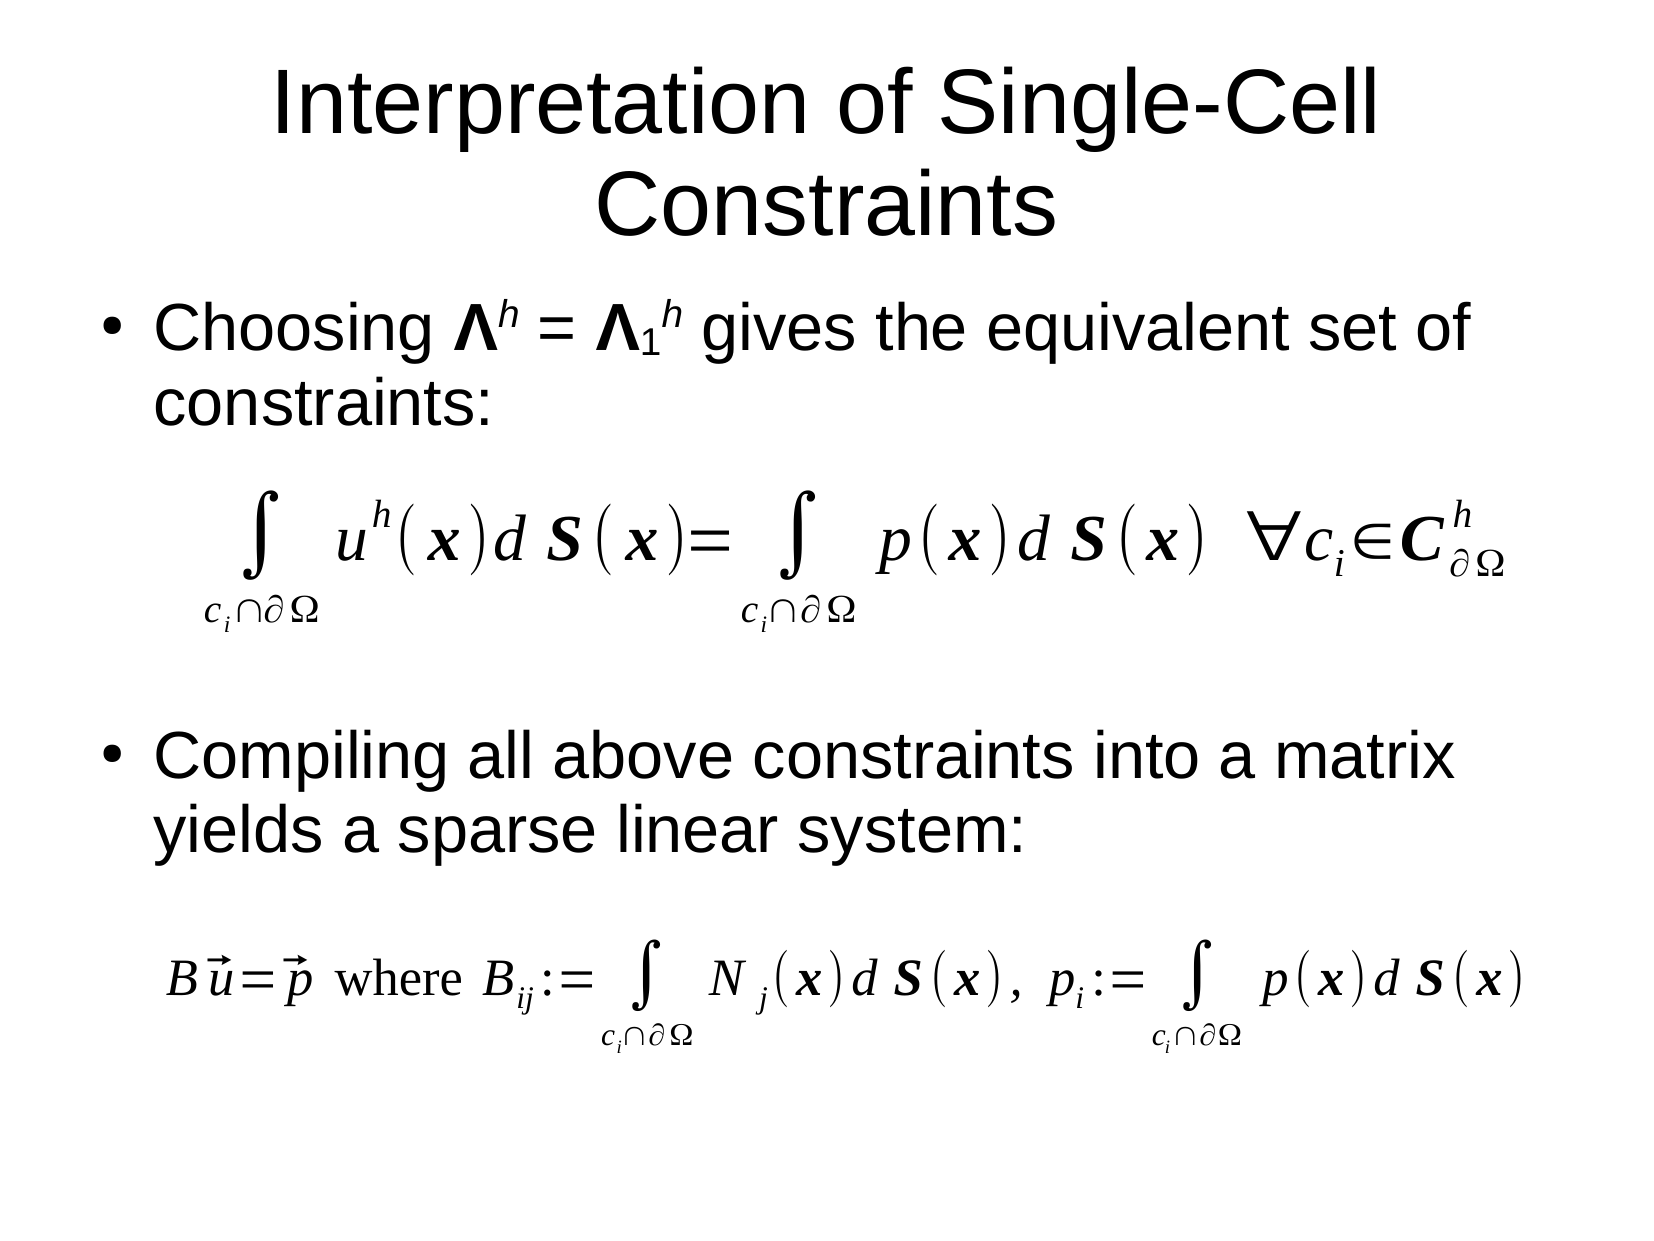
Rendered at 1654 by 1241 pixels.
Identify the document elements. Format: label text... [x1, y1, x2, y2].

chart [187, 487, 1523, 638]
list Compiling all above constraints into a matrix yields a sparse linear system: [82, 717, 1571, 901]
list Choosing Λh = Λ1h gives the equivalent set of constraints: [82, 290, 1571, 465]
title Interpretation of Single-Cell Constraints [82, 49, 1571, 257]
chart [150, 937, 1539, 1058]
